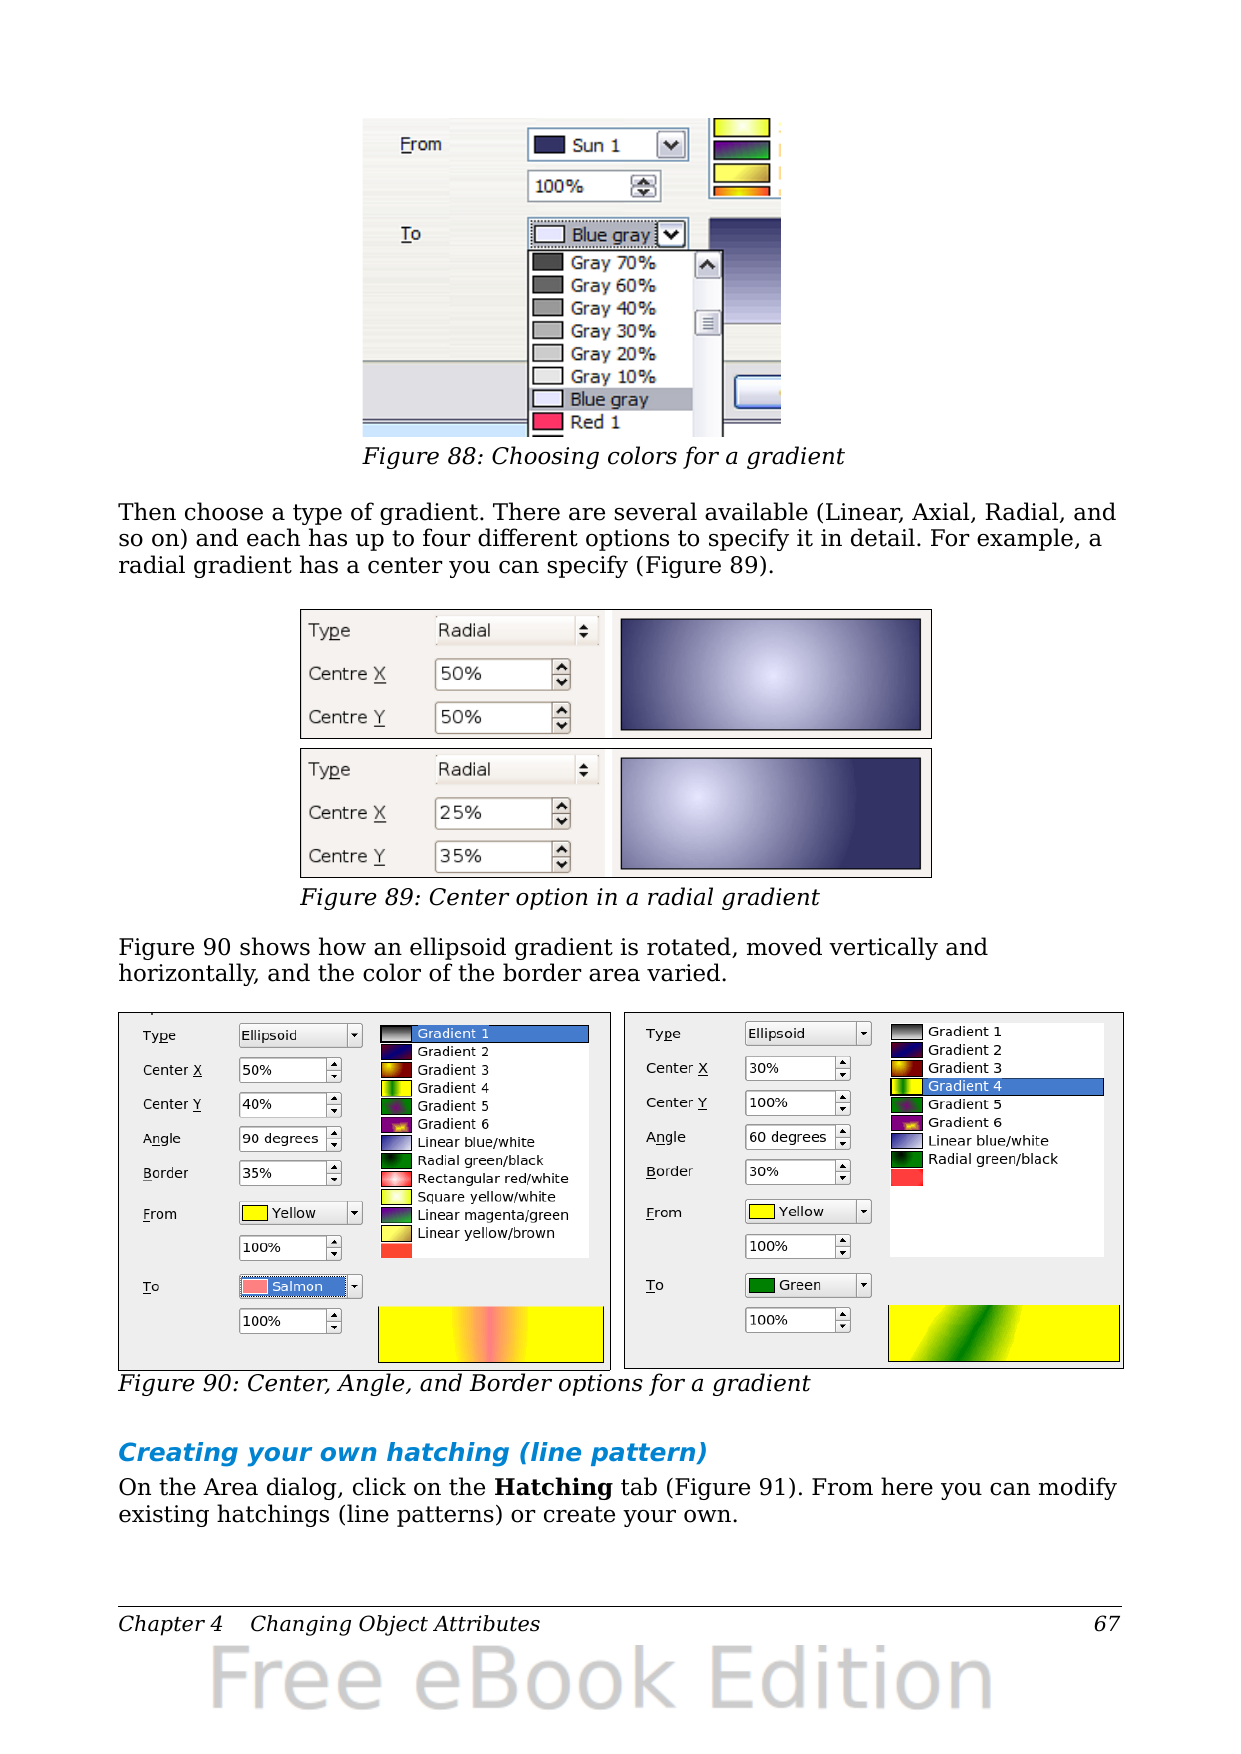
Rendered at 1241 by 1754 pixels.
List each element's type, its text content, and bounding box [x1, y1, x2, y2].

text Then choose a type of gradient. There are several available (Linear, Axial, Radial, and so on) and each has up to four different options to specify it in detail. For example, a radial gradient has a center you can specify (Figure 89). [118, 499, 1122, 579]
text Figure 90: Center, Angle, and Border options for a gradient [118, 1370, 1123, 1396]
text Figure 89: Center option in a radial gradient [300, 884, 940, 911]
picture [301, 749, 931, 877]
text On the Area dialog, click on the Hatching tab (Figure 91). From here you can modify existing hatchings (line patterns) or create your own. [118, 1474, 1122, 1528]
picture [362, 118, 781, 437]
picture [301, 610, 931, 738]
picture [207, 1645, 994, 1713]
text Figure 90 shows how an ellipsoid gradient is rotated, moved vertically and horizontally, and the color of the border area varied. [118, 934, 1122, 987]
subtitle Creating your own hatching (line pattern) [118, 1438, 1122, 1468]
picture [119, 1013, 610, 1370]
text Figure 88: Choosing colors for a gradient [363, 443, 877, 470]
picture [625, 1013, 1123, 1368]
